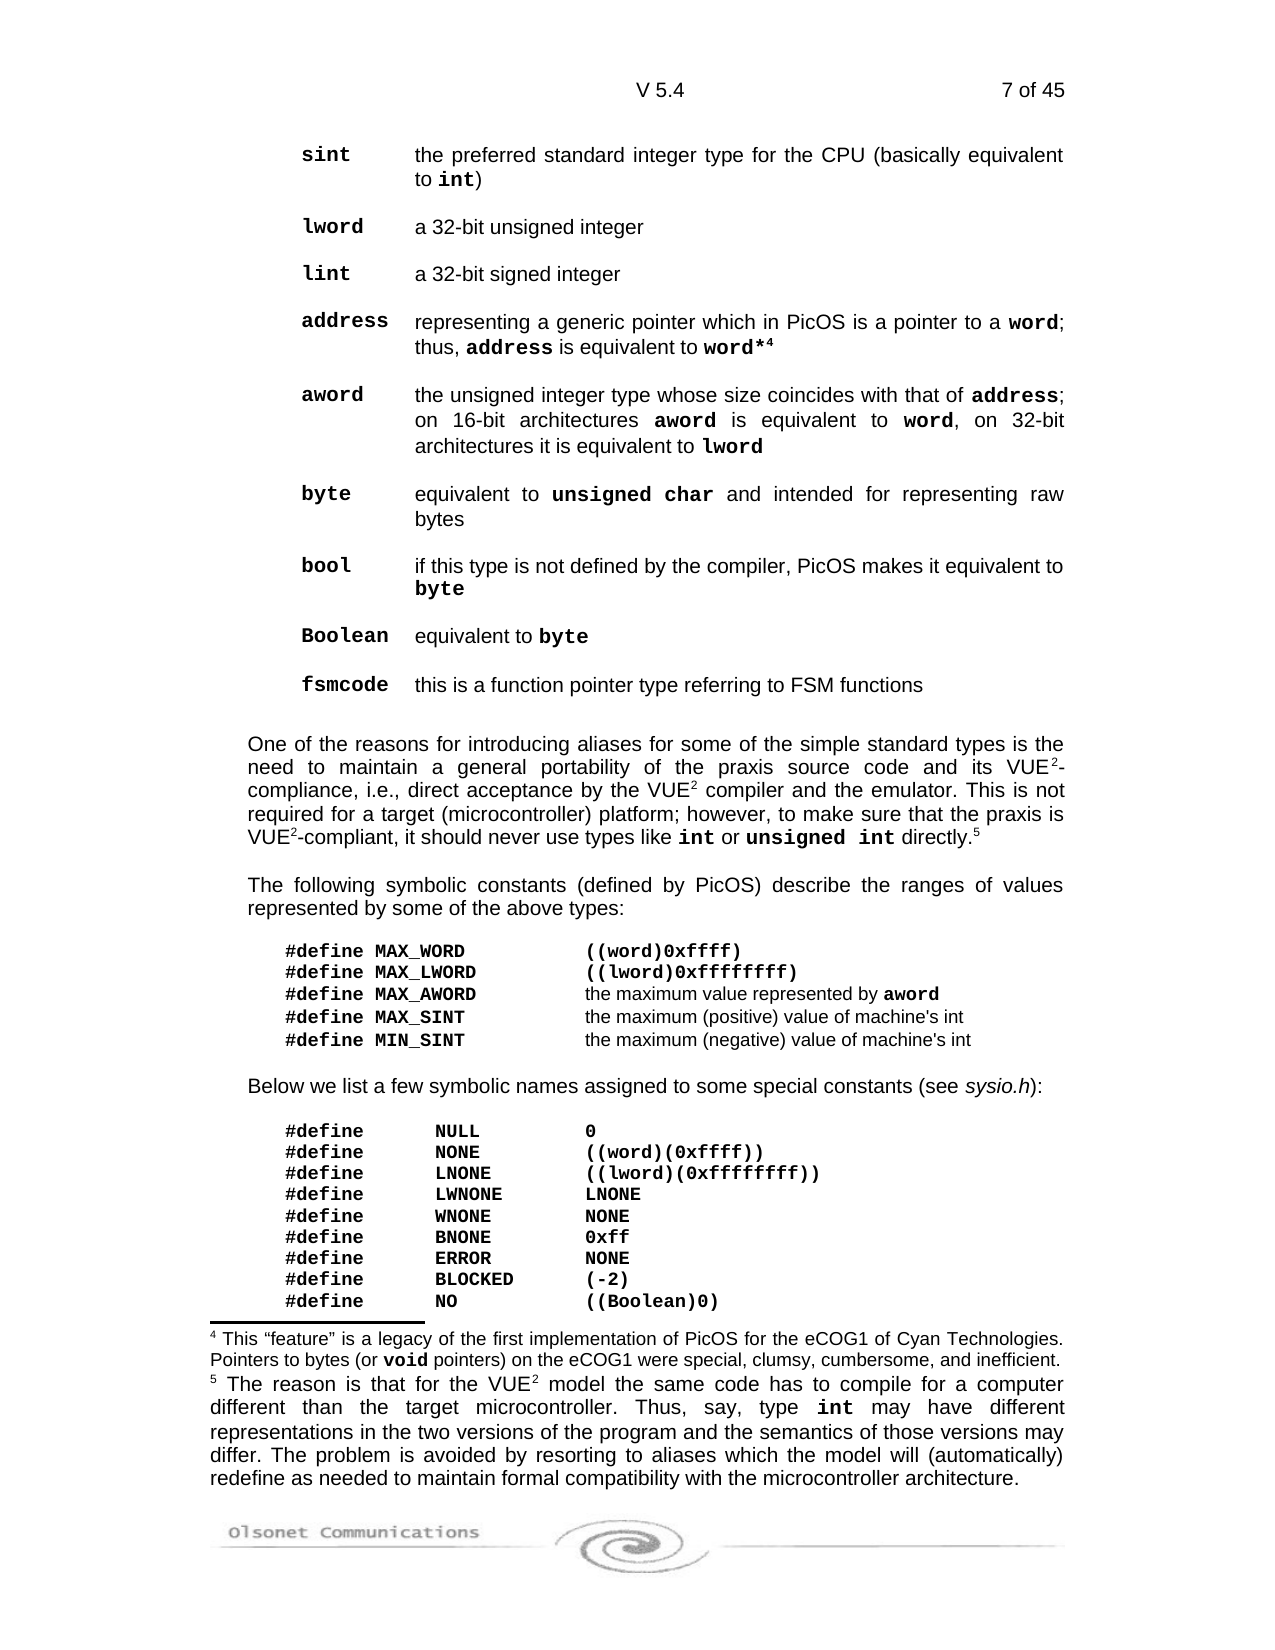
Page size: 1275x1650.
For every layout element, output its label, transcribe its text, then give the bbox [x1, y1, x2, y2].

table_cell lint [249, 251, 414, 298]
table_cell equivalent to byte [415, 613, 1064, 662]
text #define BNONE 0xff [285, 1228, 1065, 1249]
table_cell address [249, 299, 414, 372]
table_cell this is a function pointer type referring to FSM functions [415, 662, 1064, 709]
table_cell the unsigned integer type whose size coincides with that of address; on 16-bit architectures aword is equivalent to word, on 32-bit architectures it is equivalent to lword [415, 372, 1064, 471]
text #define LWNONE LNONE [285, 1185, 1065, 1206]
table_cell a 32-bit unsigned integer [415, 204, 1064, 251]
text #define MIN_SINT the maximum (negative) value of machine's int [285, 1029, 1065, 1052]
text #define BLOCKED (-2) [285, 1270, 1065, 1291]
text The reason is that for the VUE2 model the same code has to compile for a computer different than the target microcontroller. Thus, say, type int may have different representations in the two versions of the program and the semantics of those versions may differ. The problem is avoided by resorting to aliases which the model will (automatically) redefine as needed to maintain formal compatibility with the microcontroller architecture. [210, 1372, 1065, 1490]
table_cell fsmcode [249, 662, 414, 709]
table_cell sint [249, 132, 414, 204]
text #define LNONE ((lword)(0xffffffff)) [285, 1164, 1065, 1185]
text #define MAX_LWORD ((lword)0xffffffff) [285, 963, 1065, 984]
text Below we list a few symbolic names assigned to some special constants (see sysio.h): [247, 1075, 1065, 1098]
text #define NONE ((word)(0xffff)) [285, 1143, 1065, 1164]
table_cell lword [249, 204, 414, 251]
table_cell representing a generic pointer which in PicOS is a pointer to a word; thus, address is equivalent to word* [415, 299, 1064, 372]
text #define NO ((Boolean)0) [285, 1291, 1065, 1313]
text One of the reasons for introducing aliases for some of the simple standard types is the need to maintain a general portability of the praxis source code and its VUE2-compliance, i.e., direct acceptance by the VUE2 compiler and the emulator. This is not required for a target (microcontroller) platform; however, to make sure that the praxis is VUE2-compliant, it should never use types like int or unsigned int directly. [247, 732, 1065, 850]
table_cell equivalent to unsigned char and intended for representing raw bytes [415, 471, 1064, 543]
table_cell a 32-bit signed integer [415, 251, 1064, 298]
table_cell aword [249, 372, 414, 471]
text #define MAX_WORD ((word)0xffff) [285, 941, 1065, 963]
text #define WNONE NONE [285, 1206, 1065, 1228]
table_cell the preferred standard integer type for the CPU (basically equivalent to int) [415, 132, 1064, 204]
table_cell Boolean [249, 613, 414, 662]
table_cell byte [249, 471, 414, 543]
text #define MAX_AWORD the maximum value represented by aword [285, 984, 1065, 1006]
text #define MAX_SINT the maximum (positive) value of machine's int [285, 1006, 1065, 1029]
table_cell bool [249, 543, 414, 613]
text The following symbolic constants (defined by PicOS) describe the ranges of values represented by some of the above types: [247, 874, 1065, 920]
picture [210, 1504, 1065, 1596]
text #define NULL 0 [285, 1121, 1065, 1143]
text #define ERROR NONE [285, 1249, 1065, 1270]
table_cell if this type is not defined by the compiler, PicOS makes it equivalent to byte [415, 543, 1064, 613]
